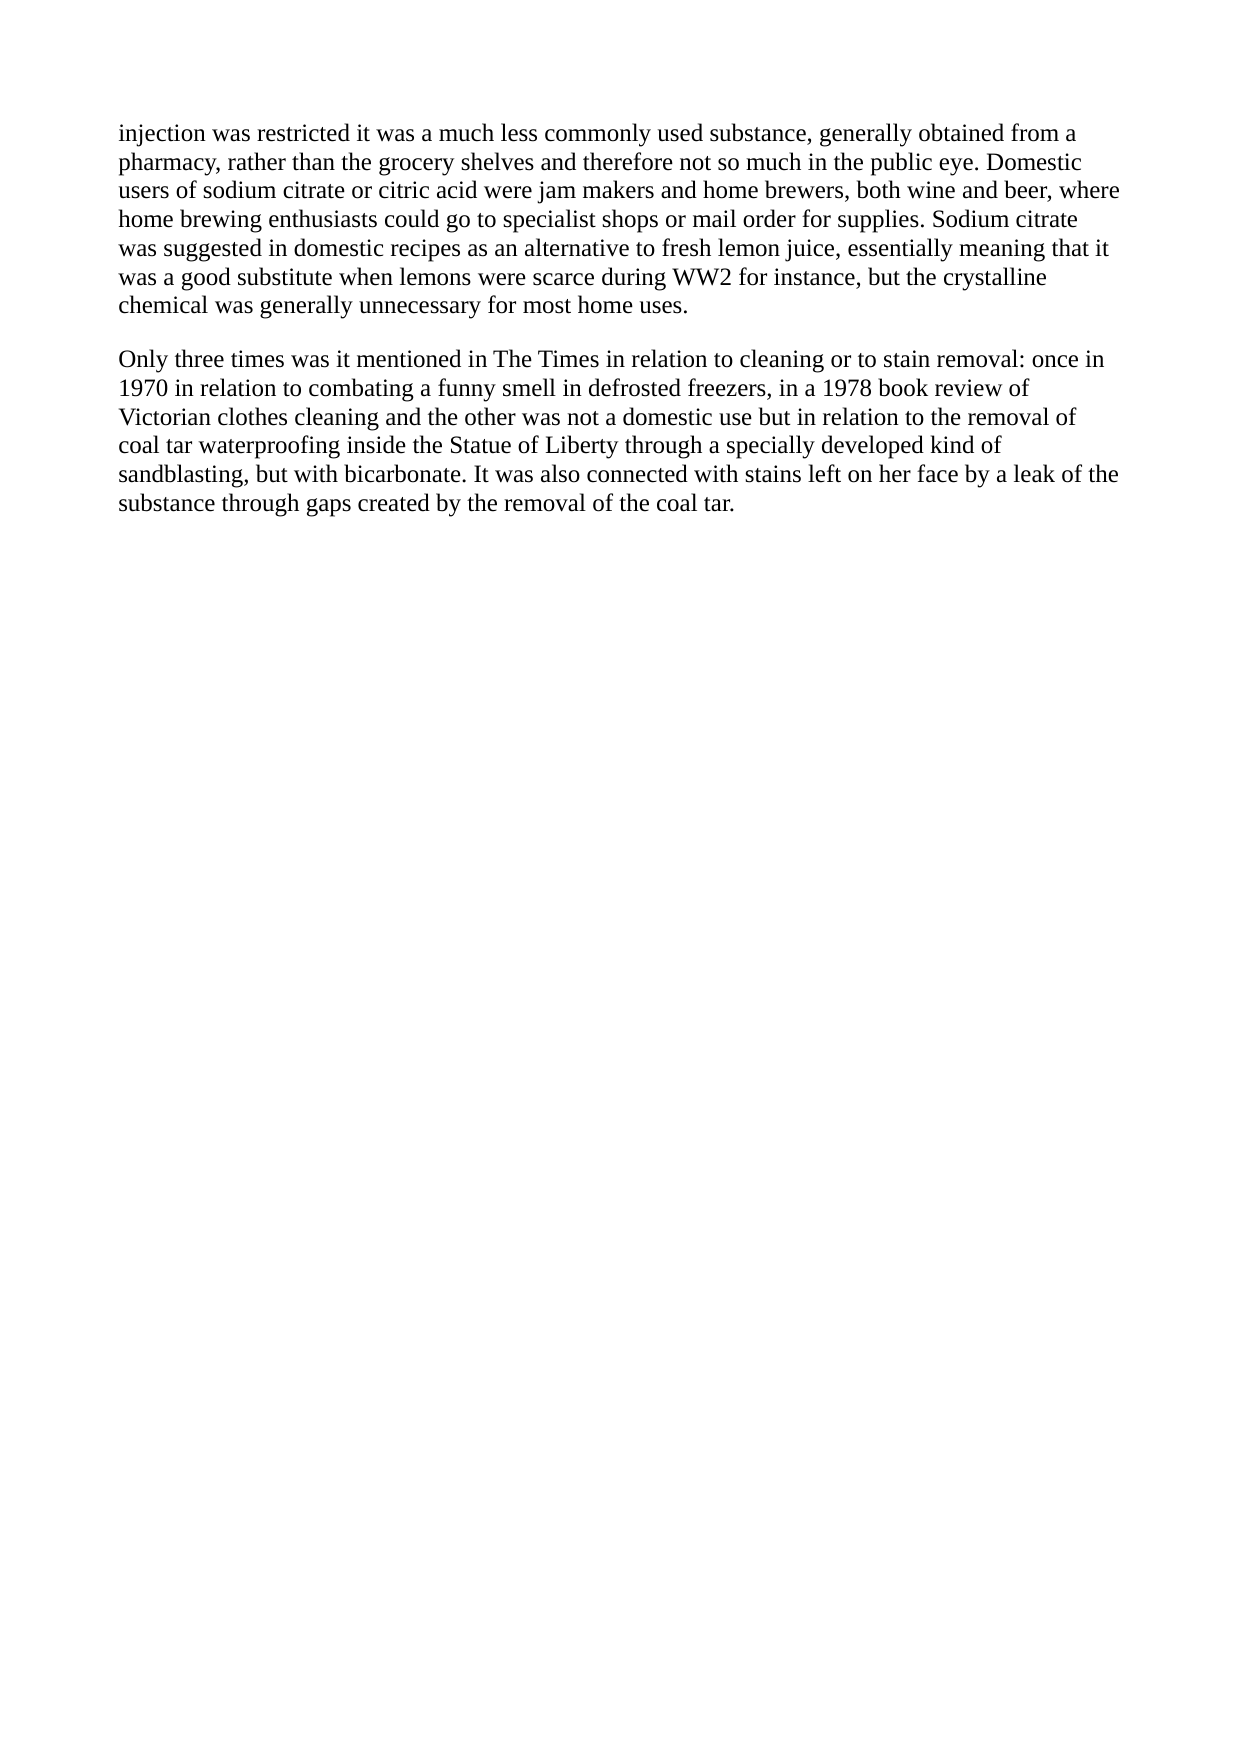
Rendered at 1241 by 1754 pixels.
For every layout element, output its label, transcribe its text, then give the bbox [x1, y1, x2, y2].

text Only three times was it mentioned in The Times in relation to cleaning or to stain removal: once in 1970 in relation to combating a funny smell in defrosted freezers, in a 1978 book review of Victorian clothes cleaning and the other was not a domestic use but in relation to the removal of coal tar waterproofing inside the Statue of Liberty through a specially developed kind of sandblasting, but with bicarbonate. It was also connected with stains left on her face by a leak of the substance through gaps created by the removal of the coal tar. [118, 344, 1122, 517]
text injection was restricted it was a much less commonly used substance, generally obtained from a pharmacy, rather than the grocery shelves and therefore not so much in the public eye. Domestic users of sodium citrate or citric acid were jam makers and home brewers, both wine and beer, where home brewing enthusiasts could go to specialist shops or mail order for supplies. Sodium citrate was suggested in domestic recipes as an alternative to fresh lemon juice, essentially meaning that it was a good substitute when lemons were scarce during WW2 for instance, but the crystalline chemical was generally unnecessary for most home uses. [118, 118, 1122, 319]
